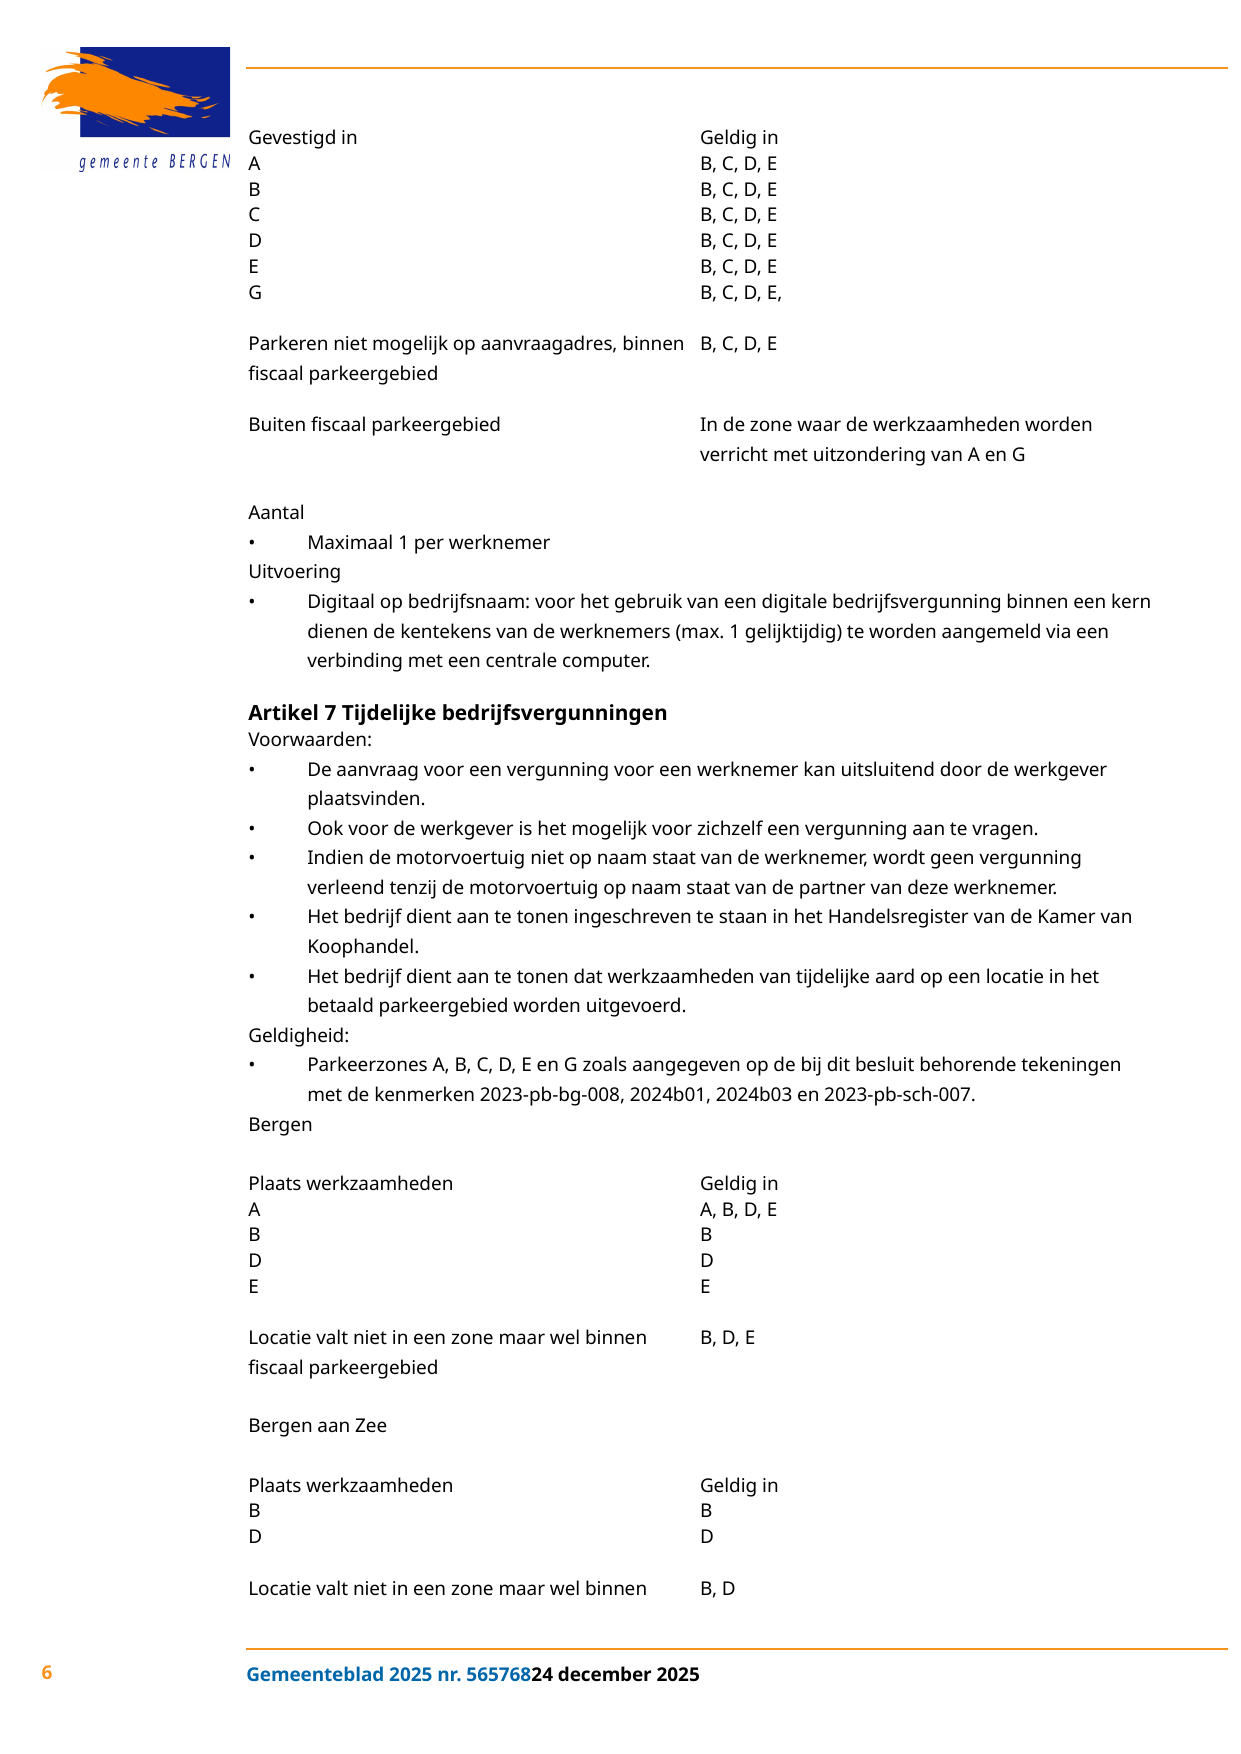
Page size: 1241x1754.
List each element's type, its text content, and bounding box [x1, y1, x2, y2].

table_cell [700, 1299, 1152, 1324]
table_cell B, D [700, 1575, 1152, 1601]
table_header Plaats werkzaamheden [248, 1472, 700, 1498]
table_cell E [248, 1273, 700, 1299]
list Digitaal op bedrijfsnaam: voor het gebruik van een digitale bedrijfsvergunning binnen een kern dienen de kentekens van de werknemers (max. 1 gelijktijdig) te worden aangemeld via een verbinding met een centrale computer. [248, 588, 1152, 673]
table_cell [248, 1299, 700, 1324]
table_header Geldig in [700, 1472, 1152, 1498]
table_cell B, C, D, E [700, 253, 1152, 279]
table_cell [700, 386, 1152, 411]
table_cell B, C, D, E [700, 150, 1152, 176]
table_cell A [248, 150, 700, 176]
table_cell C [248, 202, 700, 227]
text Bergen aan Zee [248, 1413, 1152, 1438]
table_cell B, C, D, E [700, 202, 1152, 227]
table_cell E [700, 1273, 1152, 1299]
table_cell A [248, 1196, 700, 1222]
table_cell B [248, 176, 700, 202]
table_header Plaats werkzaamheden [248, 1170, 700, 1196]
text Voorwaarden: [248, 726, 1152, 752]
table_cell D [248, 228, 700, 253]
table_cell B, C, D, E, [700, 279, 1152, 304]
table_cell [248, 1549, 700, 1575]
table_cell Locatie valt niet in een zone maar wel binnen [248, 1575, 700, 1601]
table_cell [700, 305, 1152, 330]
table_cell Buiten fiscaal parkeergebied [248, 411, 700, 467]
table_cell D [248, 1523, 700, 1549]
table_cell Parkeren niet mogelijk op aanvraagadres, binnen fiscaal parkeergebied [248, 330, 700, 386]
table_cell B [248, 1498, 700, 1523]
table_cell B, C, D, E [700, 330, 1152, 386]
text Artikel 7 Tijdelijke bedrijfsvergunningen [248, 698, 1152, 726]
table_cell B [700, 1498, 1152, 1523]
list Indien de motorvoertuig niet op naam staat van de werknemer, wordt geen vergunning verleend tenzij de motorvoertuig op naam staat van de partner van deze werknemer. [248, 844, 1152, 900]
table_cell B, C, D, E [700, 176, 1152, 202]
list Parkeerzones A, B, C, D, E en G zoals aangegeven op de bij dit besluit behorende tekeningen met de kenmerken 2023-pb-bg-008, 2024b01, 2024b03 en 2023-pb-sch-007. [248, 1052, 1152, 1107]
table_cell D [248, 1247, 700, 1273]
table_cell B, C, D, E [700, 228, 1152, 253]
picture [41, 47, 231, 172]
table_header Gevestigd in [248, 125, 700, 150]
table_header Geldig in [700, 1170, 1152, 1196]
table_cell Locatie valt niet in een zone maar wel binnen fiscaal parkeergebied [248, 1325, 700, 1380]
table_cell B [248, 1222, 700, 1247]
table_cell [700, 1549, 1152, 1575]
text Geldigheid: [248, 1022, 1152, 1048]
list Ook voor de werkgever is het mogelijk voor zichzelf een vergunning aan te vragen. [248, 815, 1152, 841]
table_cell G [248, 279, 700, 304]
list De aanvraag voor een vergunning voor een werknemer kan uitsluitend door de werkgever plaatsvinden. [248, 756, 1152, 811]
table_cell A, B, D, E [700, 1196, 1152, 1222]
table_cell [248, 305, 700, 330]
text Uitvoering [248, 559, 1152, 584]
table_cell D [700, 1523, 1152, 1549]
list Het bedrijf dient aan te tonen dat werkzaamheden van tijdelijke aard op een locatie in het betaald parkeergebied worden uitgevoerd. [248, 963, 1152, 1018]
table_cell In de zone waar de werkzaamheden worden verricht met uitzondering van A en G [700, 411, 1152, 467]
text Bergen [248, 1111, 1152, 1137]
table_cell B [700, 1222, 1152, 1247]
list Maximaal 1 per werknemer [248, 529, 1152, 555]
table_cell B, D, E [700, 1325, 1152, 1380]
table_cell D [700, 1247, 1152, 1273]
table_cell [248, 386, 700, 411]
table_cell E [248, 253, 700, 279]
table_header Geldig in [700, 125, 1152, 150]
list Het bedrijf dient aan te tonen ingeschreven te staan in het Handelsregister van de Kamer van Koophandel. [248, 904, 1152, 959]
text Aantal [248, 499, 1152, 525]
